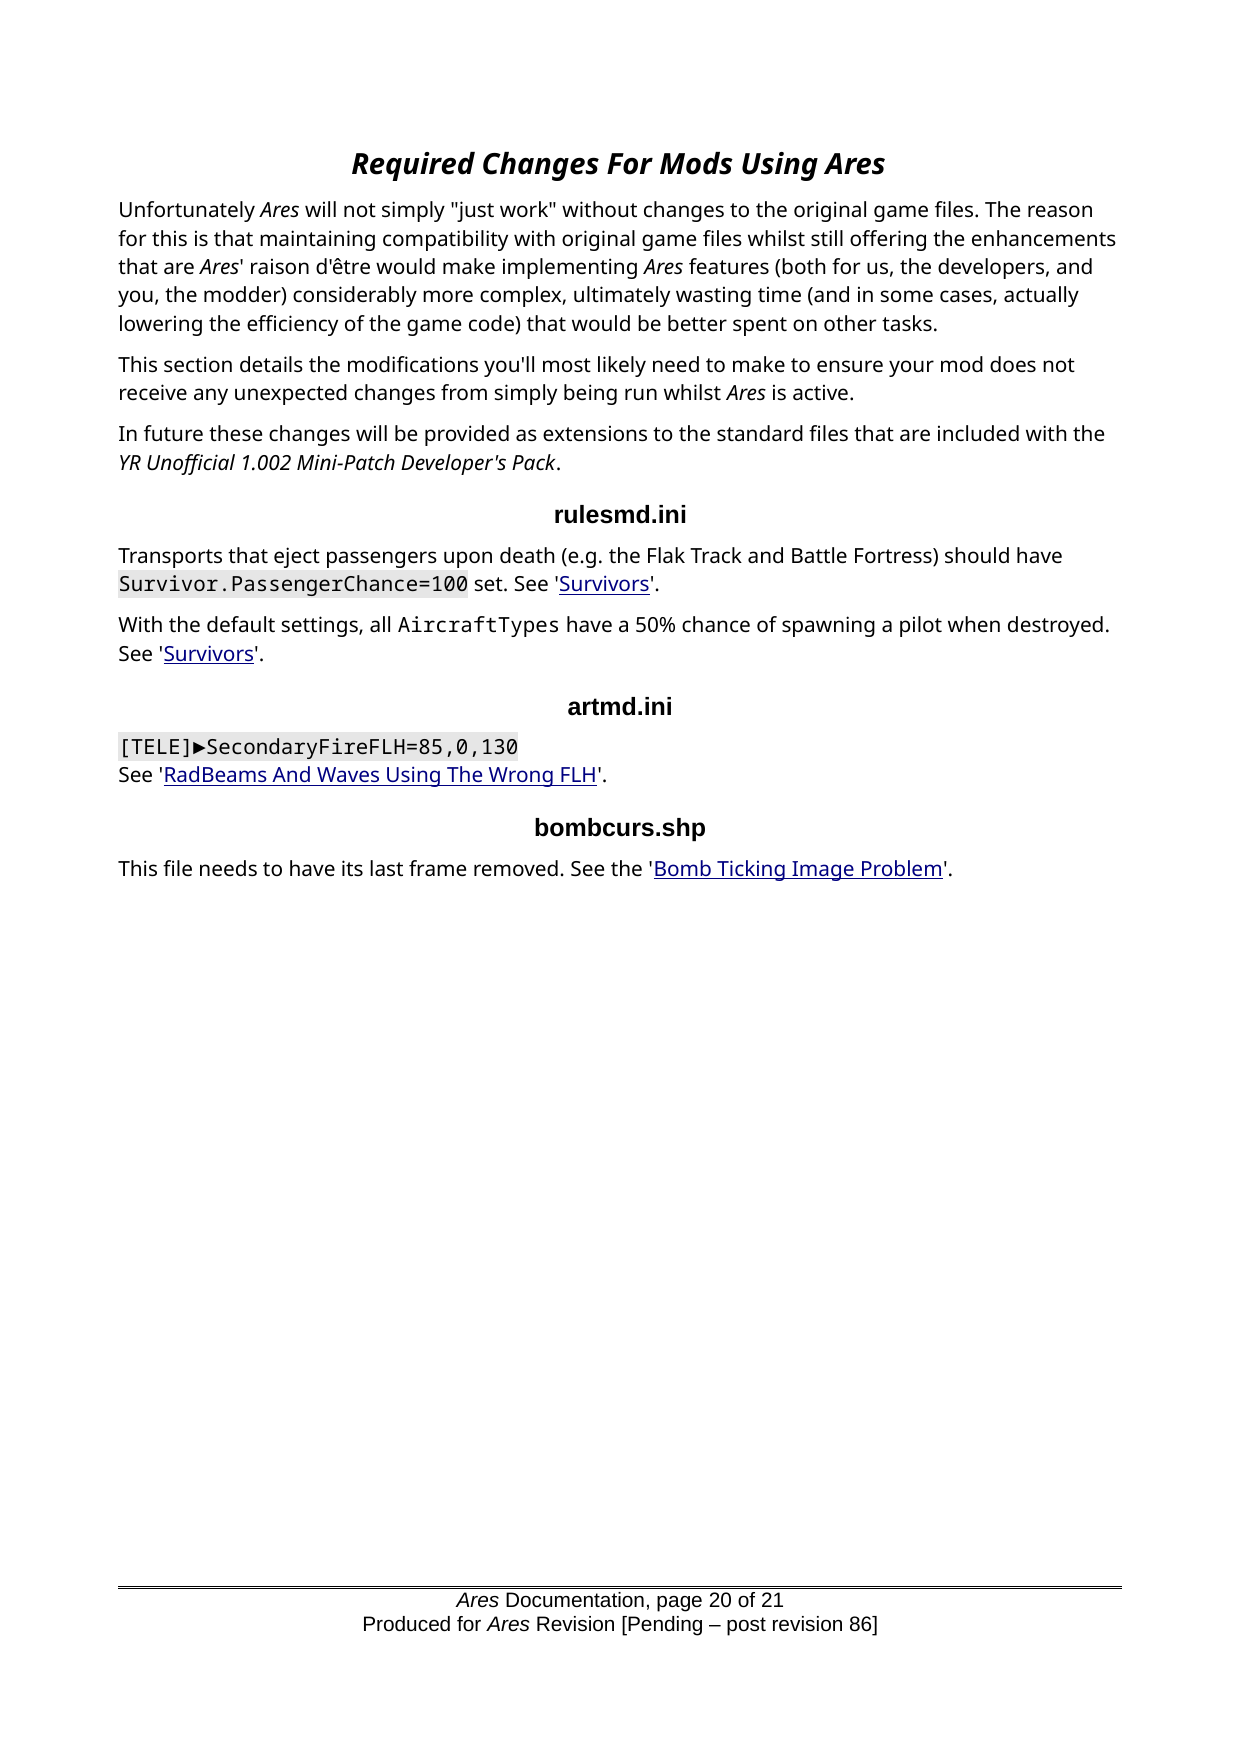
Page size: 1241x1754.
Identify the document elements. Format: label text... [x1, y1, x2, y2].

subtitle rulesmd.ini [118, 501, 1122, 529]
subtitle Required Changes For Mods Using Ares [118, 143, 1122, 183]
text In future these changes will be provided as extensions to the standard files that are included with the YR Unofficial 1.002 Mini-Patch Developer's Pack. [118, 419, 1122, 476]
text This section details the modifications you'll most likely need to make to ensure your mod does not receive any unexpected changes from simply being run whilst Ares is active. [118, 350, 1122, 407]
text With the default settings, all AircraftTypes have a 50% chance of spawning a pilot when destroyed. See 'Survivors'. [118, 610, 1122, 667]
text This file needs to have its last frame removed. See the 'Bomb Ticking Image Problem'. [118, 854, 1122, 882]
text Transports that eject passengers upon death (e.g. the Flak Track and Battle Fortress) should have Survivor.PassengerChance=100 set. See 'Survivors'. [118, 541, 1122, 598]
subtitle artmd.ini [118, 692, 1122, 720]
text [TELE]►SecondaryFireFLH=85,0,130 See 'RadBeams And Waves Using The Wrong FLH'. [118, 732, 1122, 789]
subtitle bombcurs.shp [118, 813, 1122, 842]
text Unfortunately Ares will not simply "just work" without changes to the original game files. The reason for this is that maintaining compatibility with original game files whilst still offering the enhancements that are Ares' raison d'être would make implementing Ares features (both for us, the developers, and you, the modder) considerably more complex, ultimately wasting time (and in some cases, actually lowering the efficiency of the game code) that would be better spent on other tasks. [118, 195, 1122, 337]
